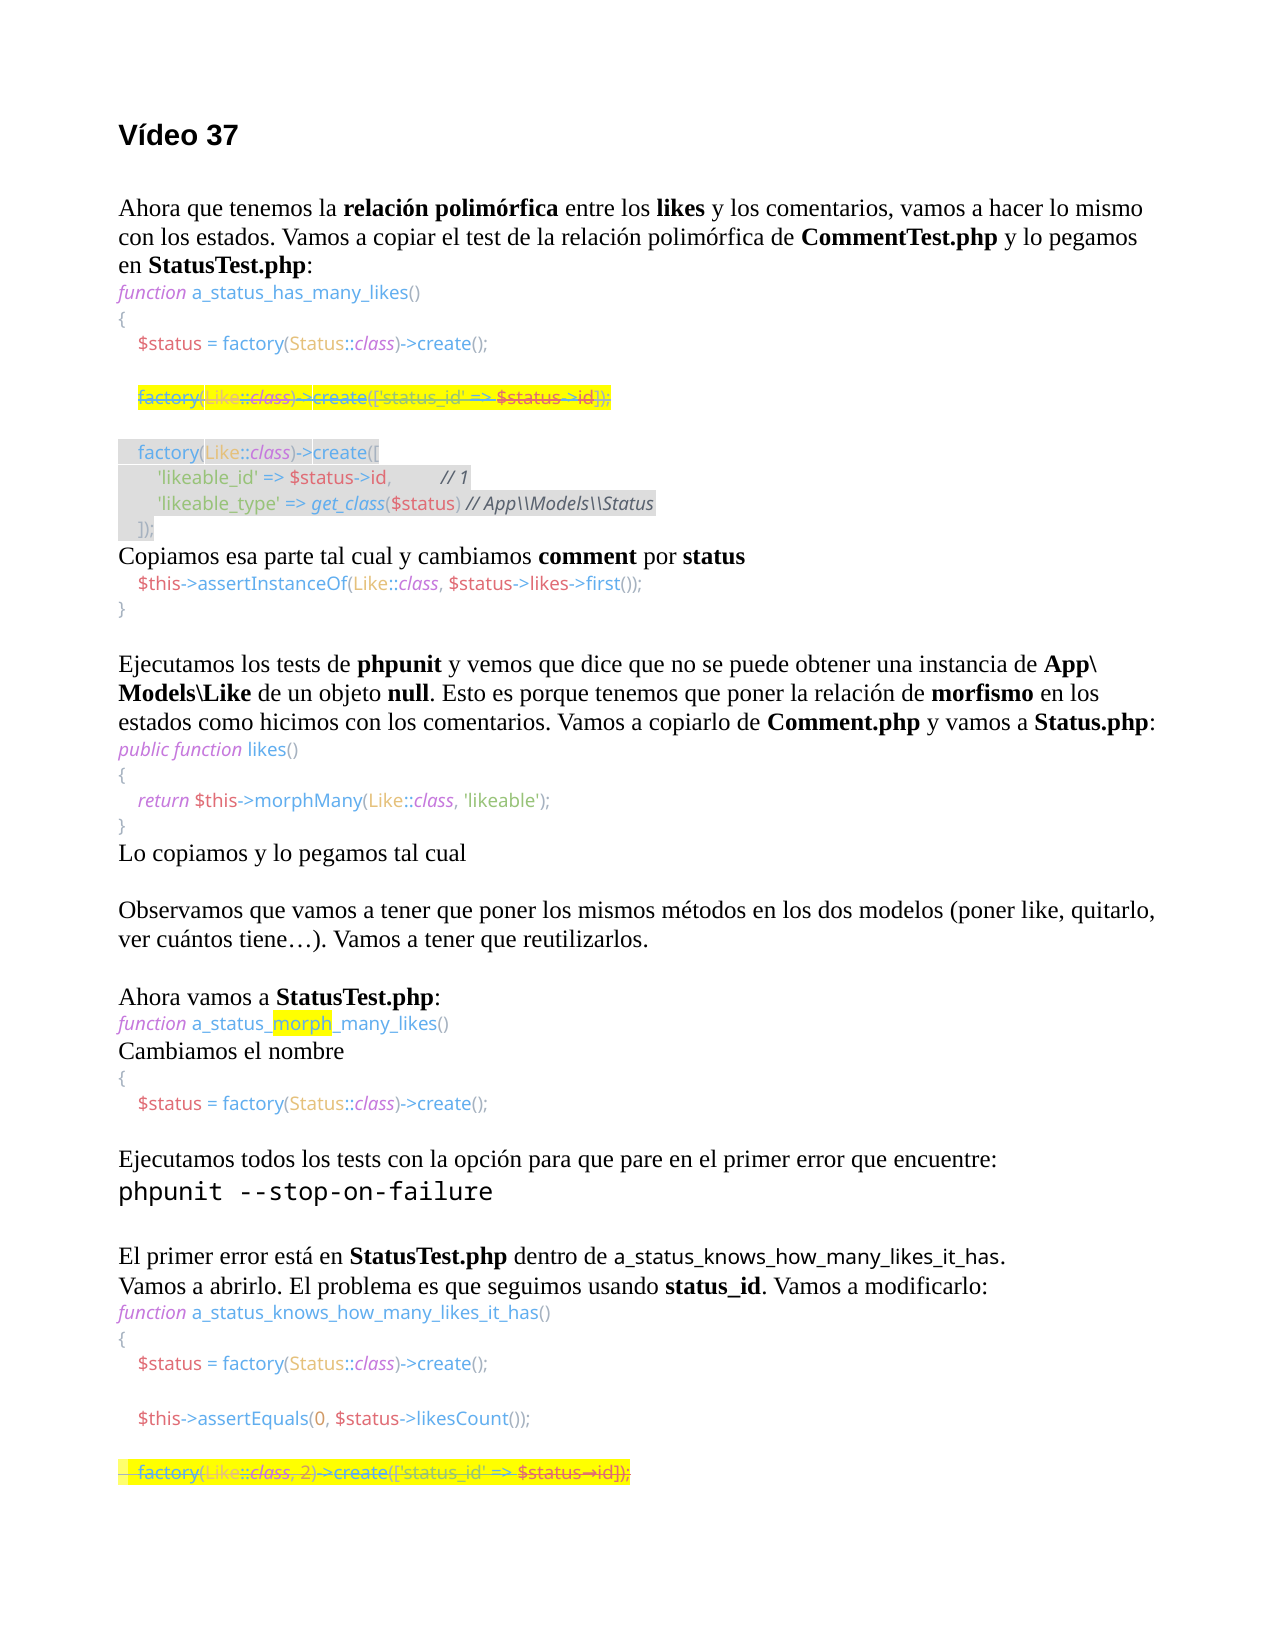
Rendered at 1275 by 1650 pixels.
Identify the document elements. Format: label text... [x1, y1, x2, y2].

text Ejecutamos los tests de phpunit y vemos que dice que no se puede obtener una instancia de App\Models\Like de un objeto null. Esto es porque tenemos que poner la relación de morfismo en los estados como hicimos con los comentarios. Vamos a copiarlo de Comment.php y vamos a Status.php: public function likes() { return $this->morphMany(Like::class, 'likeable'); } [118, 649, 1157, 838]
text Ahora que tenemos la relación polimórfica entre los likes y los comentarios, vamos a hacer lo mismo con los estados. Vamos a copiar el test de la relación polimórfica de CommentTest.php y lo pegamos en StatusTest.php: [118, 193, 1157, 279]
text Observamos que vamos a tener que poner los mismos métodos en los dos modelos (poner like, quitarlo, ver cuántos tiene…). Vamos a tener que reutilizarlos. [118, 895, 1157, 953]
text Ejecutamos todos los tests con la opción para que pare en el primer error que encuentre: [118, 1144, 1157, 1173]
subtitle Vídeo 37 [118, 118, 1157, 152]
text phpunit --stop-on-failure [118, 1173, 1157, 1241]
text function a_status_knows_how_many_likes_it_has() { $status = factory(Status::class)->create(); $this->assertEquals(0, $status->likesCount()); factory(Like::class, 2)->create(['status_id' => $status→id]); [118, 1299, 1157, 1485]
text Cambiamos el nombre { $status = factory(Status::class)->create(); [118, 1036, 1157, 1144]
text El primer error está en StatusTest.php dentro de a_status_knows_how_many_likes_it_has. [118, 1241, 1157, 1271]
text function a_status_has_many_likes() { $status = factory(Status::class)->create(); factory(Like::class)->create(['status_id' => $status->id]); factory(Like::class)->create([ 'likeable_id' => $status->id, // 1 'likeable_type' => get_class($status) // App\\Models\\Status ]); Copiamos esa parte tal cual y cambiamos comment por status $this->assertInstanceOf(Like::class, $status->likes->first()); } [118, 279, 1157, 621]
text Lo copiamos y lo pegamos tal cual [118, 838, 1157, 867]
text Ahora vamos a StatusTest.php: [118, 982, 1157, 1010]
text Vamos a abrirlo. El problema es que seguimos usando status_id. Vamos a modificarlo: [118, 1271, 1157, 1299]
text function a_status_morph_many_likes() [118, 1010, 1157, 1036]
